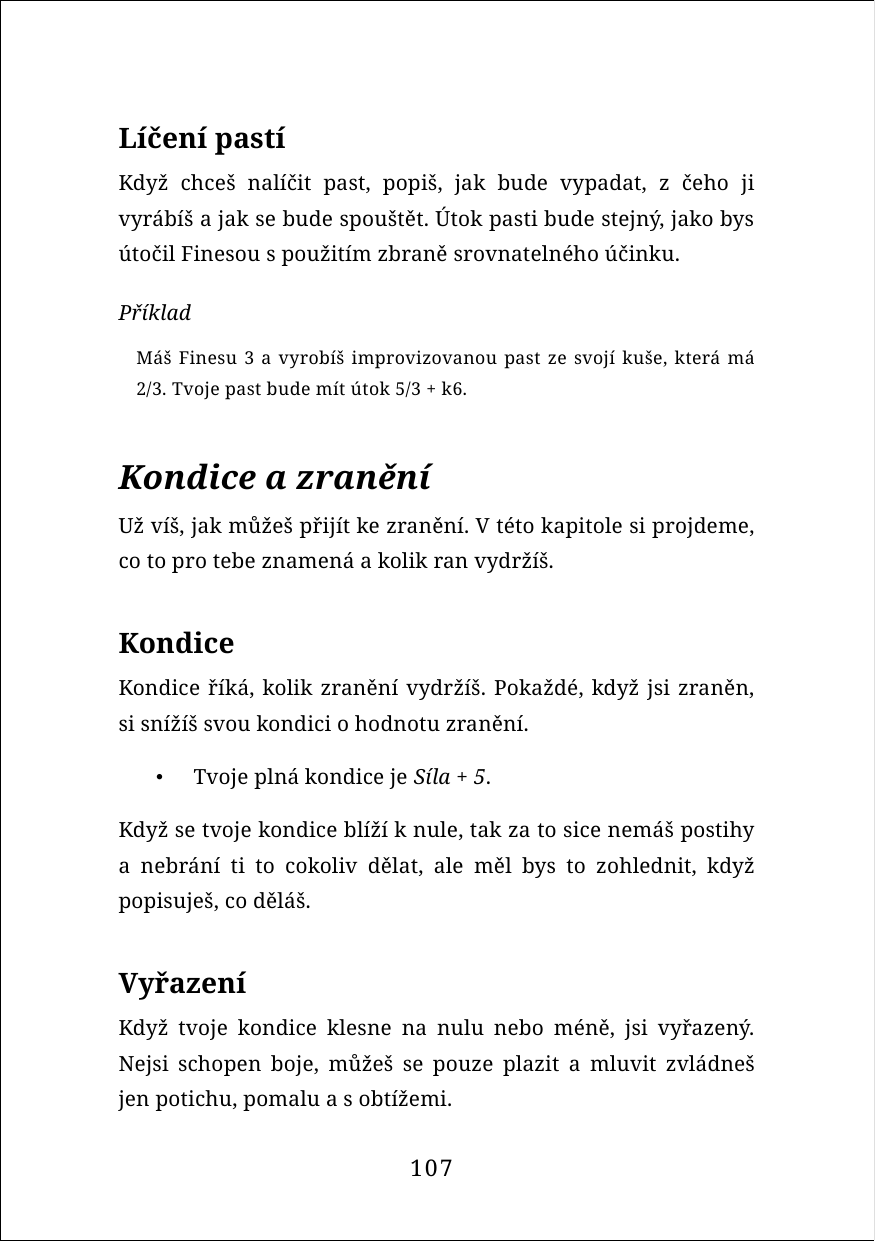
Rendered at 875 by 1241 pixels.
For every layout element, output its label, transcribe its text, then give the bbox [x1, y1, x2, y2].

text Když chceš nalíčit past, popiš, jak bude vypadat, z čeho ji vyrábíš a jak se bude spouštět. Útok pasti bude stejný, jako bys útočil Finesou s použitím zbraně srovnatelného účinku. [118, 168, 756, 268]
subtitle Kondice a zranění [118, 453, 756, 499]
subtitle Kondice [118, 623, 756, 661]
text Když tvoje kondice klesne na nulu nebo méně, jsi vyřazený. Nejsi schopen boje, můžeš se pouze plazit a mluvit zvládneš jen potichu, pomalu a s obtížemi. [118, 1013, 756, 1113]
text Máš Finesu 3 a vyrobíš improvizovanou past ze svojí kuše, která má 2/3. Tvoje past bude mít útok 5/3 + k6. [136, 346, 756, 400]
subtitle Vyřazení [118, 963, 756, 1001]
list Tvoje plná kondice je Síla + 5. [156, 762, 756, 790]
list Kondice říká, kolik zranění vydržíš. Pokaždé, když jsi zraněn, si snížíš svou kondici o hodnotu zranění. [118, 673, 756, 737]
text Příklad [118, 298, 756, 327]
subtitle Líčení pastí [118, 118, 756, 157]
text Když se tvoje kondice blíží k nule, tak za to sice nemáš postihy a nebrání ti to cokoliv dělat, ale měl bys to zohlednit, když popisuješ, co děláš. [118, 815, 756, 915]
text Už víš, jak můžeš přijít ke zranění. V této kapitole si projdeme, co to pro tebe znamená a kolik ran vydržíš. [118, 511, 756, 575]
